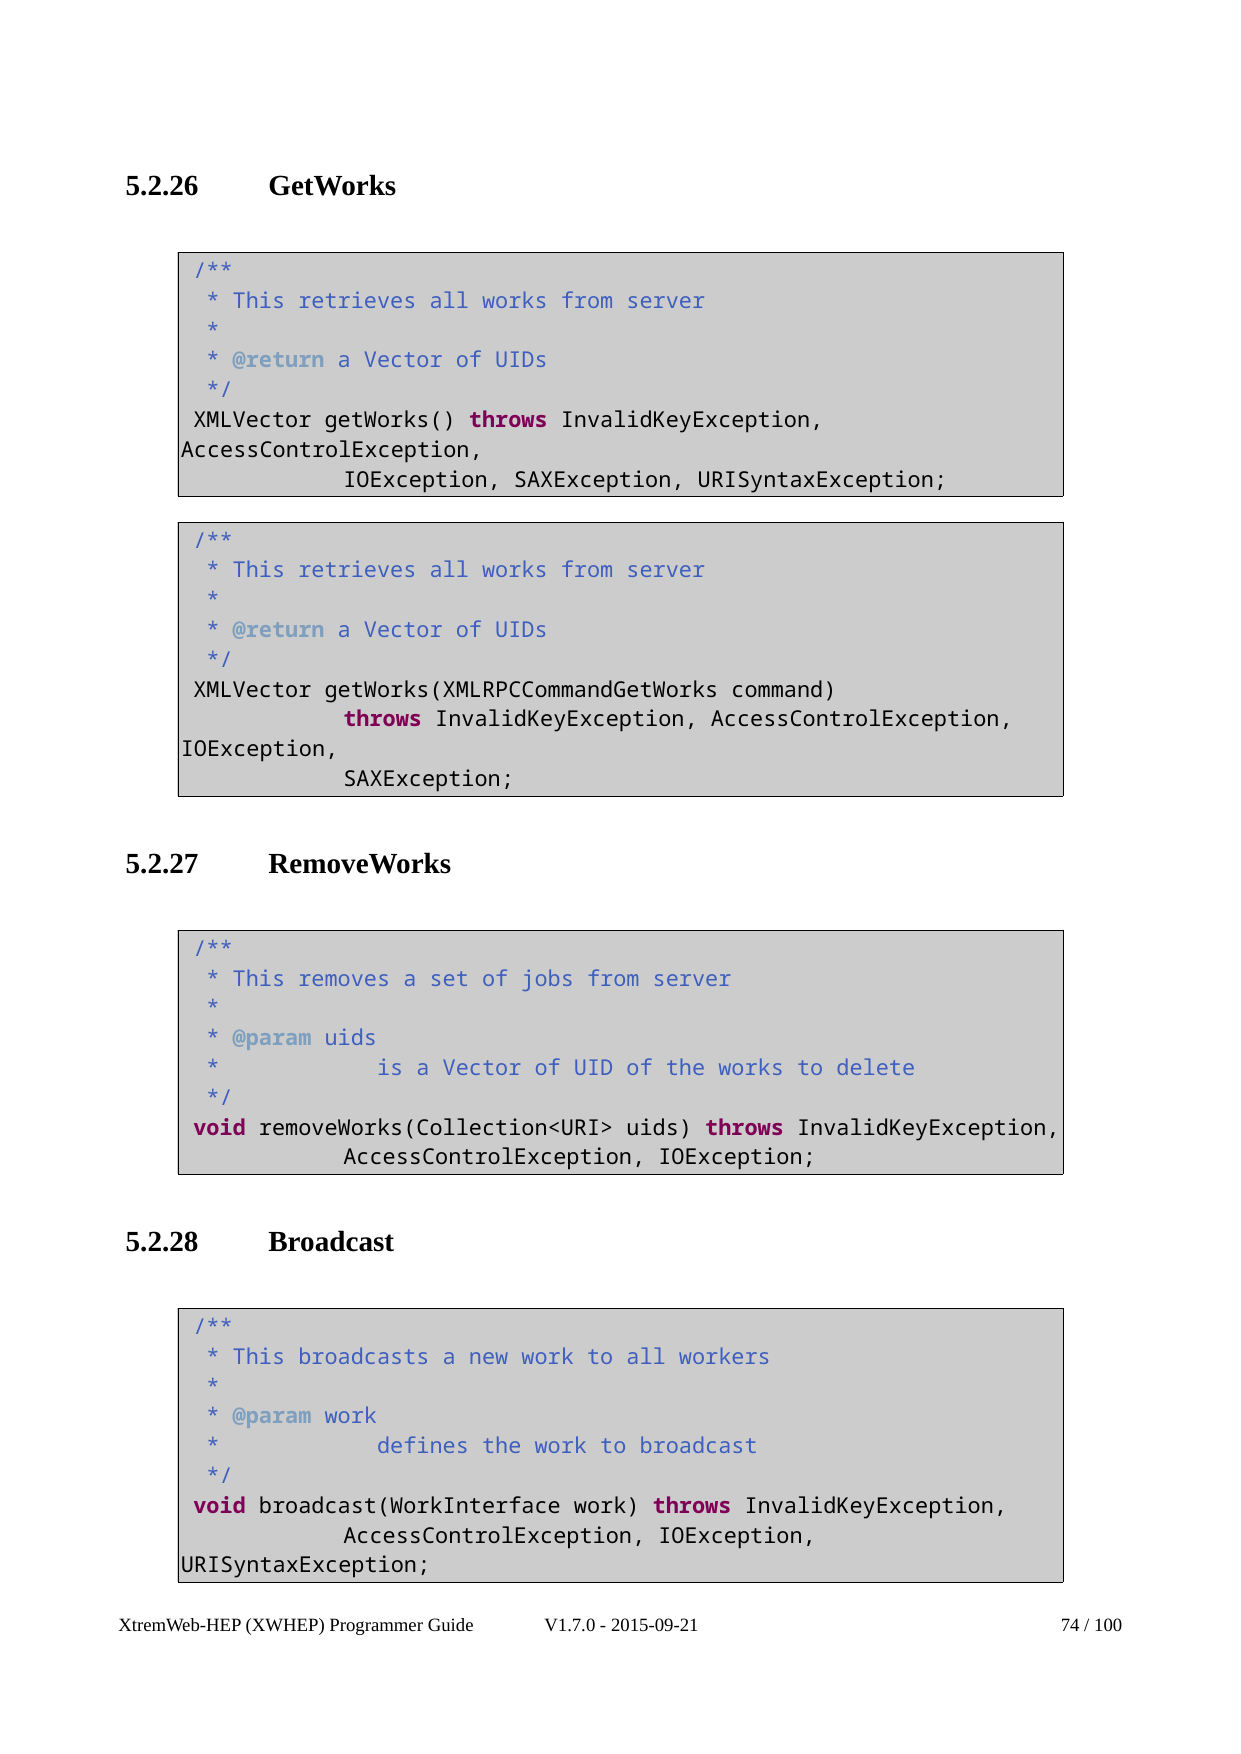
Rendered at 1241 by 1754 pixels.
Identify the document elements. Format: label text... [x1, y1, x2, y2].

text /** [179, 523, 1063, 551]
text * [179, 989, 1063, 1019]
text * @param uids [179, 1019, 1063, 1049]
text void removeWorks(Collection<URI> uids) throws InvalidKeyException, [179, 1108, 1063, 1138]
text /** [179, 931, 1063, 959]
text XMLVector getWorks(XMLRPCCommandGetWorks command) [179, 671, 1063, 700]
text AccessControlException, IOException, URISyntaxException; [179, 1517, 1063, 1582]
text * @param work [179, 1397, 1063, 1427]
text * @return a Vector of UIDs [179, 341, 1063, 371]
subtitle Broadcast [118, 1224, 1122, 1258]
text * is a Vector of UID of the works to delete [179, 1049, 1063, 1079]
text * @return a Vector of UIDs [179, 611, 1063, 641]
text * defines the work to broadcast [179, 1427, 1063, 1457]
text * This broadcasts a new work to all workers [179, 1338, 1063, 1368]
text * [179, 1368, 1063, 1397]
text IOException, SAXException, URISyntaxException; [179, 461, 1063, 496]
text /** [179, 1309, 1063, 1338]
subtitle GetWorks [118, 168, 1122, 202]
text */ [179, 641, 1063, 671]
text AccessControlException, IOException; [179, 1138, 1063, 1174]
text * This retrieves all works from server [179, 282, 1063, 312]
text * This retrieves all works from server [179, 551, 1063, 581]
text XMLVector getWorks() throws InvalidKeyException, AccessControlException, [179, 401, 1063, 461]
text void broadcast(WorkInterface work) throws InvalidKeyException, [179, 1487, 1063, 1517]
text throws InvalidKeyException, AccessControlException, IOException, [179, 700, 1063, 760]
text /** [179, 253, 1063, 282]
text SAXException; [179, 760, 1063, 796]
text */ [179, 371, 1063, 401]
text * This removes a set of jobs from server [179, 959, 1063, 989]
text * [179, 581, 1063, 611]
text */ [179, 1079, 1063, 1108]
subtitle RemoveWorks [118, 846, 1122, 879]
text */ [179, 1457, 1063, 1487]
text * [179, 312, 1063, 341]
